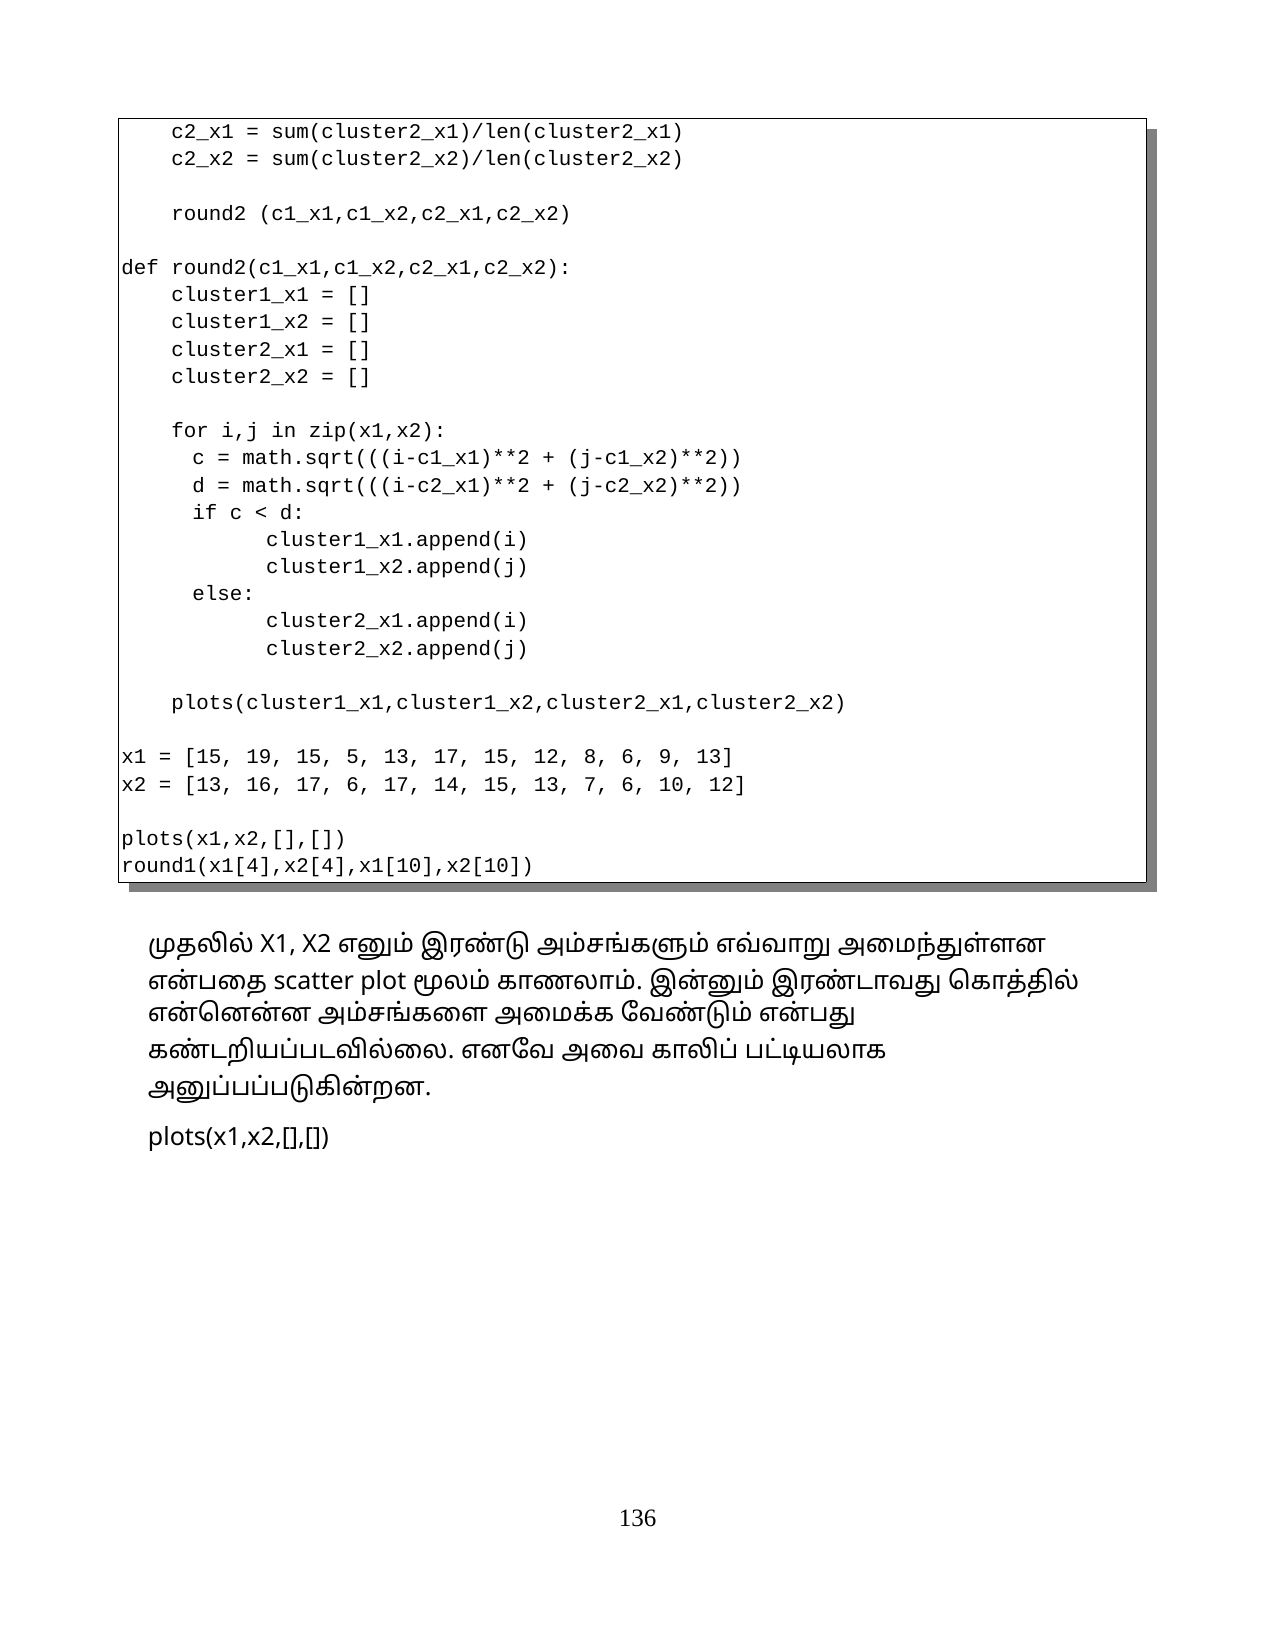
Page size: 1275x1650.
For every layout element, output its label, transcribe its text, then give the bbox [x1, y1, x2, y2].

text c2_x2 = sum(cluster2_x2)/len(cluster2_x2) [119, 145, 1146, 172]
text cluster1_x2.append(j) [119, 553, 1146, 580]
text x1 = [15, 19, 15, 5, 13, 17, 15, 12, 8, 6, 9, 13] [119, 743, 1146, 770]
text முதலில் X1, X2 எனும் இரண்டு அம்சங்களும் எவ்வாறு அமைந்துள்ளன என்பதை scatter plot மூலம் காணலாம். இன்னும் இரண்டாவது கொத்தில் என்னென்ன அம்சங்களை அமைக்க வேண்டும் என்பது கண்டறியப்படவில்லை. எனவே அவை காலிப் பட்டியலாக அனுப்பப்படுகின்றன. [118, 896, 1157, 1089]
text cluster1_x2 = [] [119, 308, 1146, 335]
text cluster1_x1.append(i) [119, 526, 1146, 553]
text plots(cluster1_x1,cluster1_x2,cluster2_x1,cluster2_x2) [119, 689, 1146, 716]
text else: [119, 580, 1146, 607]
text if c < d: [119, 499, 1146, 525]
text x2 = [13, 16, 17, 6, 17, 14, 15, 13, 7, 6, 10, 12] [119, 771, 1146, 797]
text cluster2_x1 = [] [119, 336, 1146, 362]
text plots(x1,x2,[],[]) [119, 825, 1146, 852]
text c = math.sqrt(((i-c1_x1)**2 + (j-c1_x2)**2)) [119, 444, 1146, 471]
text cluster2_x2 = [] [119, 363, 1146, 389]
text cluster2_x1.append(i) [119, 607, 1146, 634]
text def round2(c1_x1,c1_x2,c2_x1,c2_x2): [119, 254, 1146, 281]
text d = math.sqrt(((i-c2_x1)**2 + (j-c2_x2)**2)) [119, 472, 1146, 498]
text cluster2_x2.append(j) [119, 635, 1146, 661]
text c2_x1 = sum(cluster2_x1)/len(cluster2_x1) [119, 119, 1146, 145]
text for i,j in zip(x1,x2): [119, 417, 1146, 444]
text round1(x1[4],x2[4],x1[10],x2[10]) [119, 852, 1146, 882]
text cluster1_x1 = [] [119, 281, 1146, 308]
text plots(x1,x2,[],[]) [118, 1089, 1157, 1182]
text round2 (c1_x1,c1_x2,c2_x1,c2_x2) [119, 200, 1146, 226]
